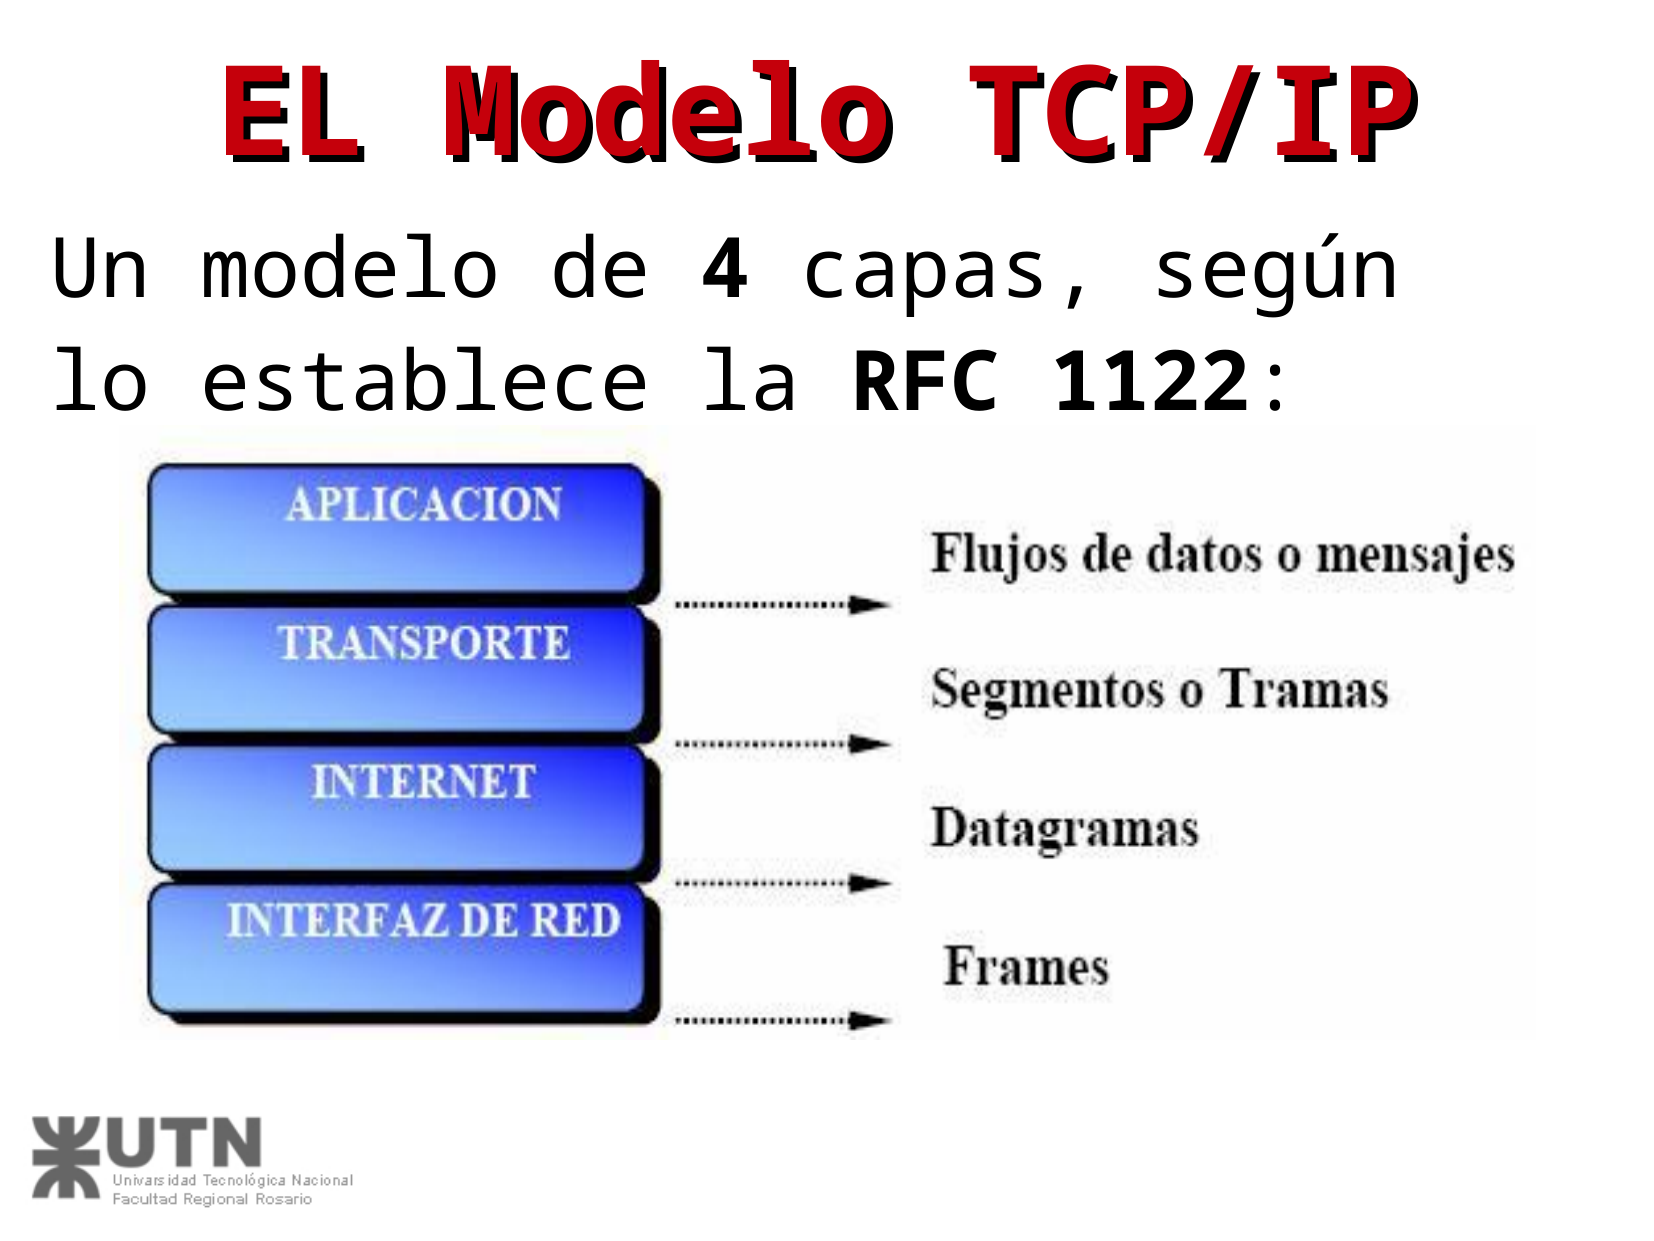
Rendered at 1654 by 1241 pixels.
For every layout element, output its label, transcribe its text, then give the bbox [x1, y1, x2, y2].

title EL Modelo TCP/IP [0, 24, 1644, 190]
text_box Un modelo de 4 capas, según lo establece la RFC 1122: [35, 200, 1489, 383]
picture [119, 425, 1536, 1040]
picture [23, 1104, 362, 1217]
